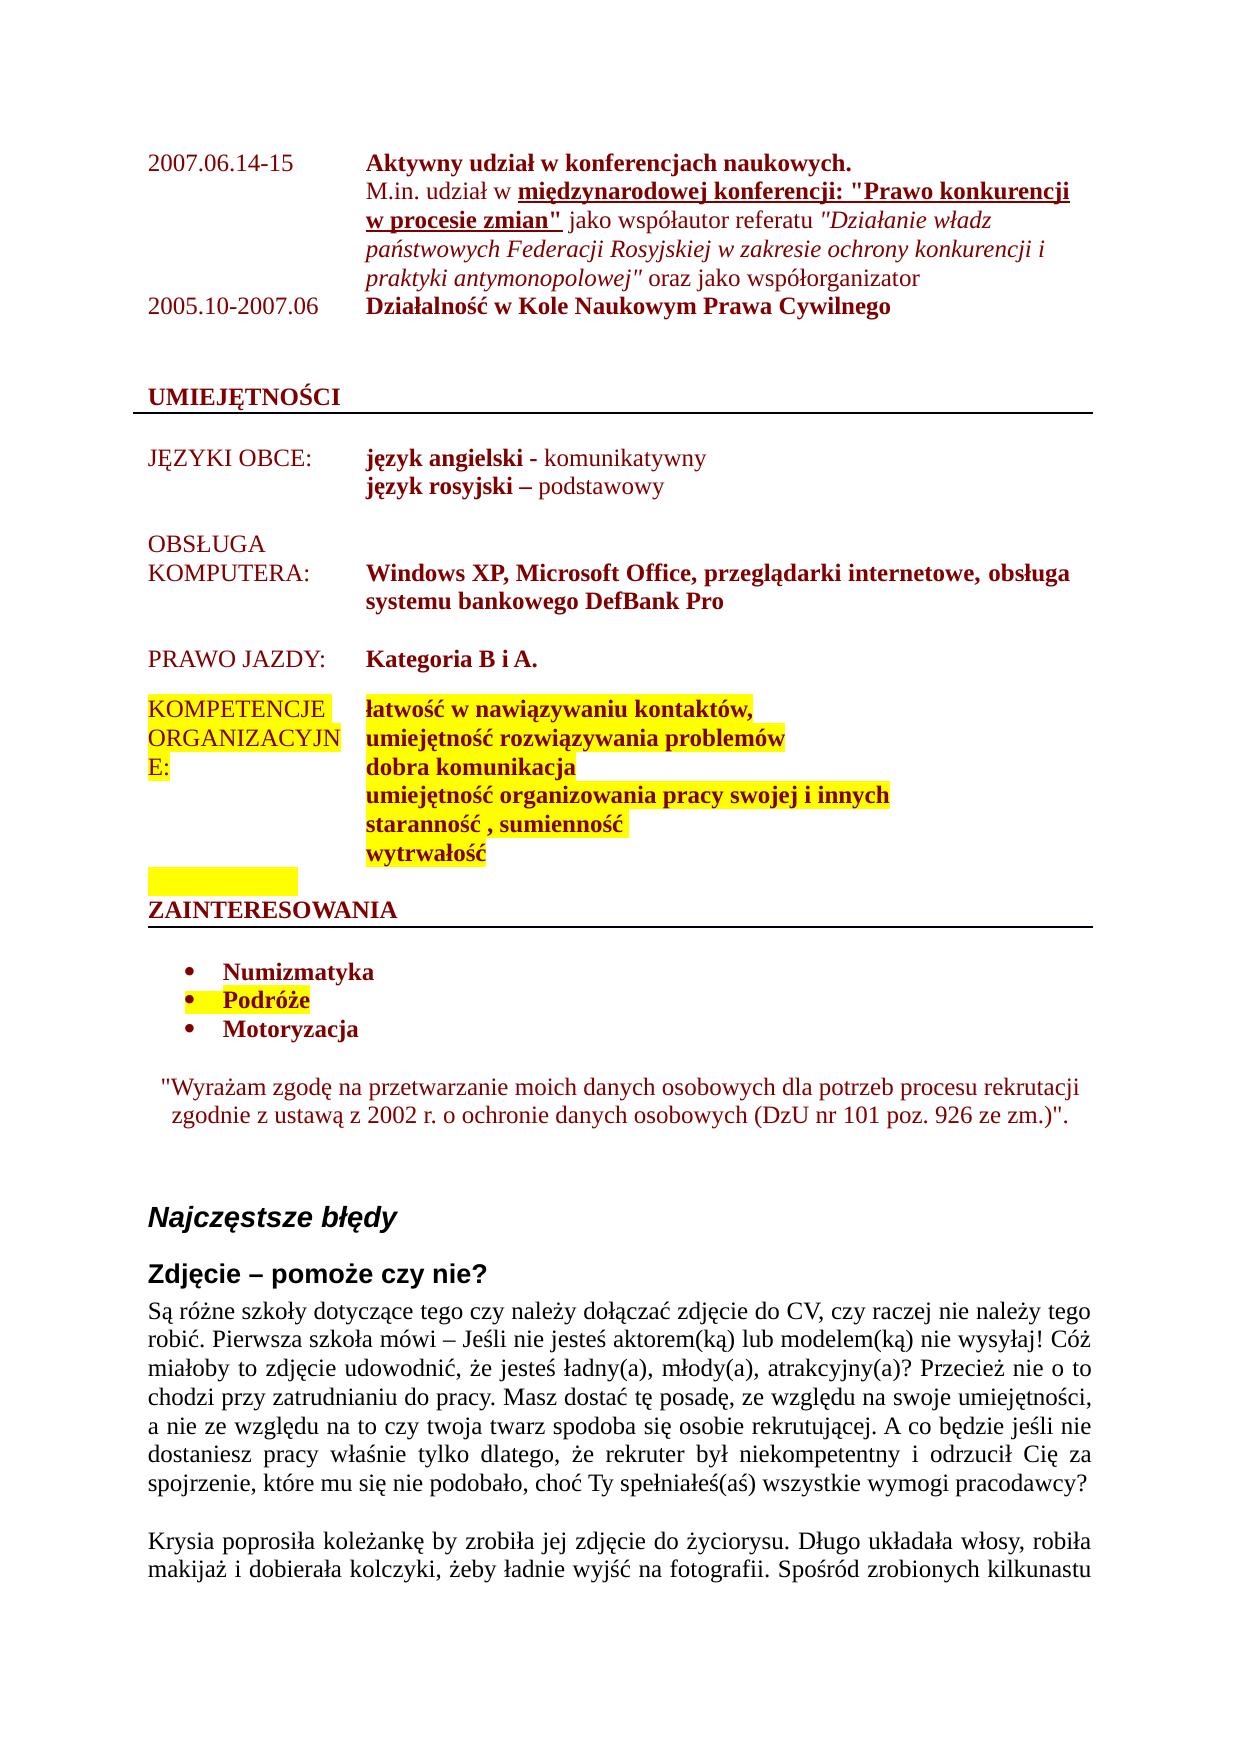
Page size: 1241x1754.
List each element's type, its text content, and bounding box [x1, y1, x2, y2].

list Numizmatyka [185, 957, 1093, 985]
table_header Aktywny udział w konferencjach naukowych. M.in. udział w międzynarodowej konferencji: "Prawo konkurencji w procesie zmian" jako współautor referatu "Działanie władz państwowych Federacji Rosyjskiej w zakresie ochrony konkurencji i praktyki antymonopolowej" oraz jako współorganizator [354, 148, 1081, 291]
table_cell OBSŁUGA KOMPUTERA: [136, 529, 354, 644]
table_cell Kategoria B i A. [354, 644, 1081, 694]
text UMIEJĘTNOŚCI [133, 382, 1093, 412]
table_cell łatwość w nawiązywaniu kontaktów, umiejętność rozwiązywania problemów dobra komunikacja umiejętność organizowania pracy swojej i innych staranność , sumienność wytrwałość [354, 694, 1081, 867]
text "Wyrażam zgodę na przetwarzanie moich danych osobowych dla potrzeb procesu rekrutacji zgodnie z ustawą z 2002 r. o ochronie danych osobowych (DzU nr 101 poz. 926 ze zm.)". [148, 1072, 1093, 1129]
subtitle Zdjęcie – pomoże czy nie? [148, 1258, 1093, 1289]
table_cell PRAWO JAZDY: [136, 644, 354, 694]
table_cell 2005.10-2007.06 [136, 291, 354, 324]
table_header 2007.06.14-15 [136, 148, 354, 291]
table_header język angielski - komunikatywny język rosyjski – podstawowy [354, 443, 1081, 529]
text Krysia poprosiła koleżankę by zrobiła jej zdjęcie do życiorysu. Długo układała włosy, robiła makijaż i dobierała kolczyki, żeby ładnie wyjść na fotografii. Spośród zrobionych kilkunastu [148, 1526, 1093, 1583]
text ZAINTERESOWANIA [148, 896, 1093, 926]
table_cell Windows XP, Microsoft Office, przeglądarki internetowe, obsługa systemu bankowego DefBank Pro [354, 529, 1081, 644]
subtitle Najczęstsze błędy [148, 1200, 1093, 1233]
table_cell KOMPETENCJE ORGANIZACYJNE: [136, 694, 354, 867]
text Są różne szkoły dotyczące tego czy należy dołączać zdjęcie do CV, czy raczej nie należy tego robić. Pierwsza szkoła mówi – Jeśli nie jesteś aktorem(ką) lub modelem(ką) nie wysyłaj! Cóż miałoby to zdjęcie udowodnić, że jesteś ładny(a), młody(a), atrakcyjny(a)? Przecież nie o to chodzi przy zatrudnianiu do pracy. Masz dostać tę posadę, ze względu na swoje umiejętności, a nie ze względu na to czy twoja twarz spodoba się osobie rekrutującej. A co będzie jeśli nie dostaniesz pracy właśnie tylko dlatego, że rekruter był niekompetentny i odrzucił Cię za spojrzenie, które mu się nie podobało, choć Ty spełniałeś(aś) wszystkie wymogi pracodawcy? [148, 1296, 1093, 1497]
table_cell Działalność w Kole Naukowym Prawa Cywilnego [354, 291, 1081, 324]
list Podróże [185, 985, 1093, 1014]
table_header JĘZYKI OBCE: [136, 443, 354, 529]
list Motoryzacja [185, 1014, 1093, 1043]
